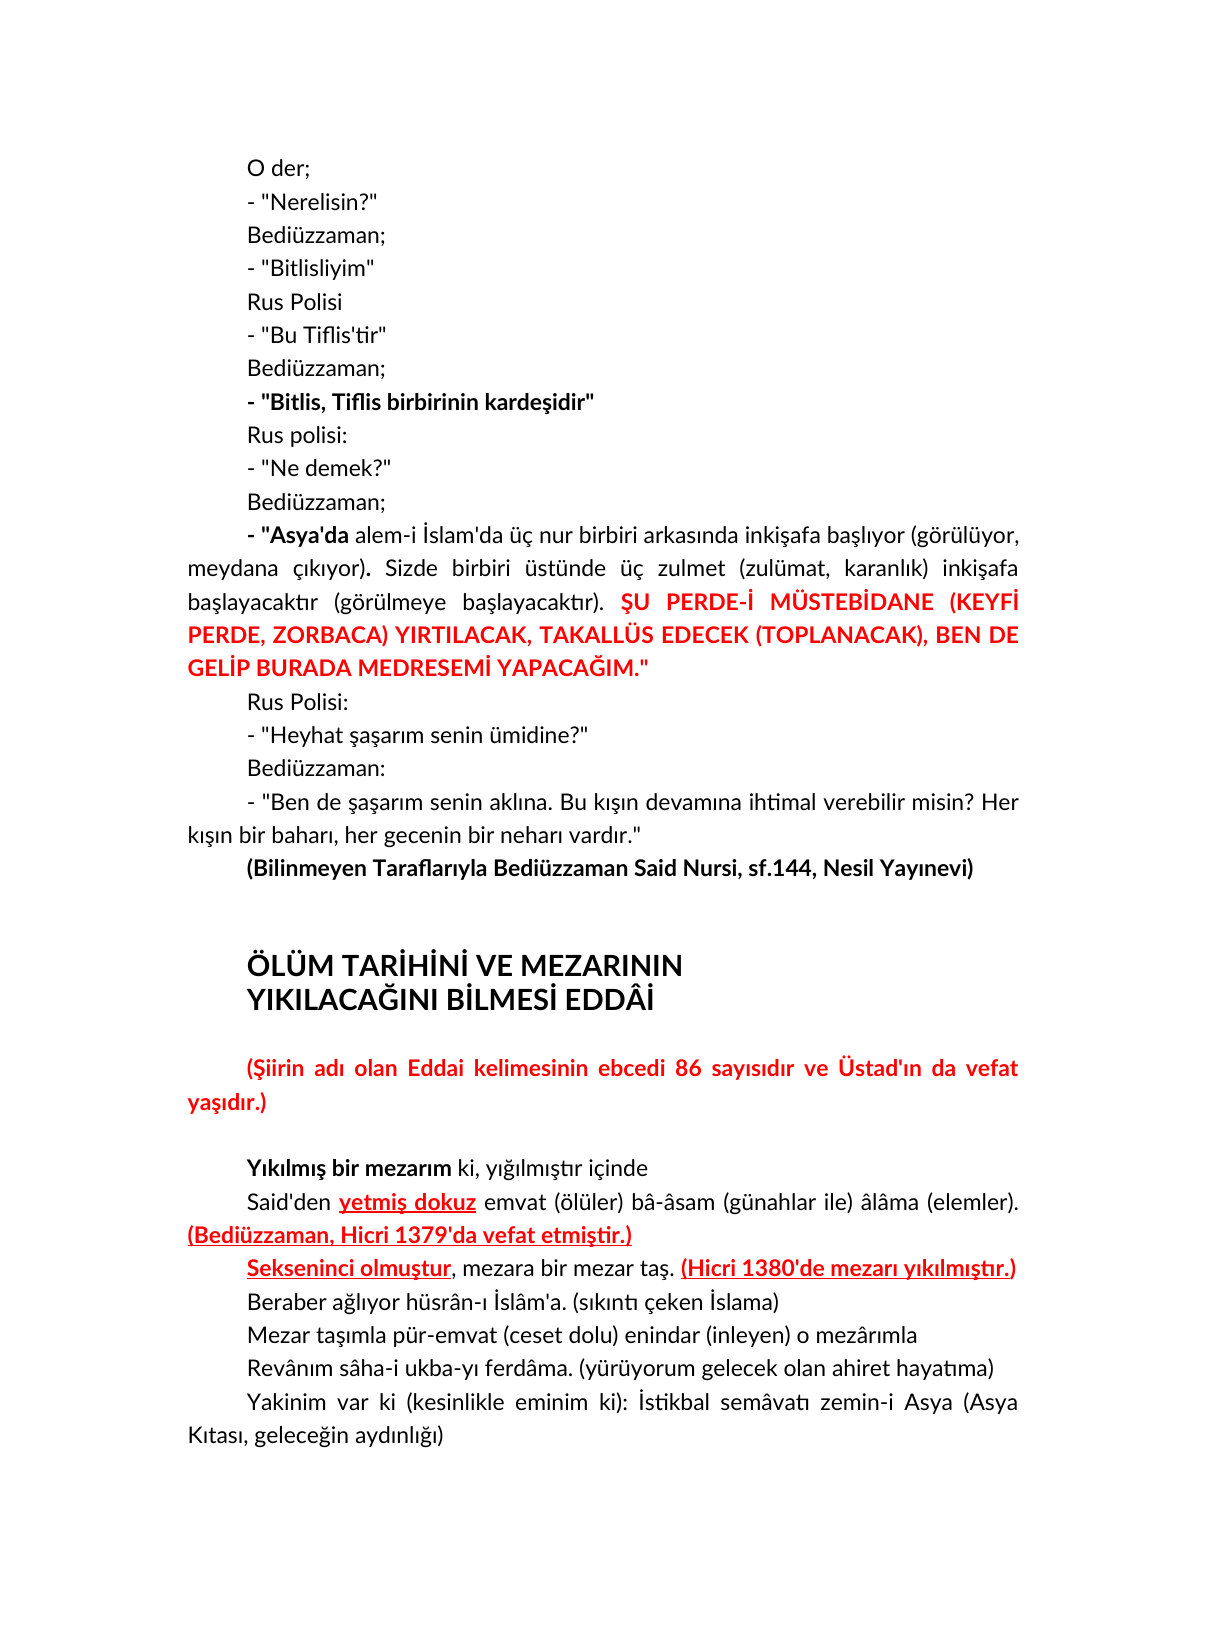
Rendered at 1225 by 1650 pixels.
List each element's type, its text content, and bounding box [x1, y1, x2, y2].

text Rus Polisi: [187, 683, 1020, 717]
text Beraber ağlıyor hüsrân-ı İslâm'a. (sıkıntı çeken İslama) [187, 1283, 1020, 1317]
text (Şiirin adı olan Eddai kelimesinin ebcedi 86 sayısıdır ve Üstad'ın da vefat yaşıdır.) [187, 1050, 1020, 1117]
text Bediüzzaman: [187, 750, 1020, 783]
text (Bilinmeyen Taraflarıyla Bediüzzaman Said Nursi, sf.144, Nesil Yayınevi) [187, 850, 1020, 883]
text Bediüzzaman; [187, 350, 1020, 383]
text - "Ne demek?" [187, 450, 1020, 483]
text Bediüzzaman; [187, 217, 1020, 250]
text Mezar taşımla pür-emvat (ceset dolu) enindar (inleyen) o mezârımla [187, 1317, 1020, 1350]
text - "Ben de şaşarım senin aklına. Bu kışın devamına ihtimal verebilir misin? Her kışın bir baharı, her gecenin bir neharı vardır." [187, 783, 1020, 850]
text - "Heyhat şaşarım senin ümidine?" [187, 717, 1020, 750]
text Yıkılmış bir mezarım ki, yığılmıştır içinde [187, 1150, 1020, 1183]
text - "Asya'da alem-i İslam'da üç nur birbiri arkasında inkişafa başlıyor (görülüyor, meydana çıkıyor). Sizde birbiri üstünde üç zulmet (zulümat, karanlık) inkişafa başlayacaktır (görülmeye başlayacaktır). ŞU PERDE-İ MÜSTEBİDANE (KEYFİ PERDE, ZORBACA) YIRTILACAK, TAKALLÜS EDECEK (TOPLANACAK), BEN DE GELİP BURADA MEDRESEMİ YAPACAĞIM." [187, 517, 1020, 683]
text Revânım sâha-i ukba-yı ferdâma. (yürüyorum gelecek olan ahiret hayatıma) [187, 1350, 1020, 1383]
text - "Nerelisin?" [187, 183, 1020, 217]
text Said'den yetmiş dokuz emvat (ölüler) bâ-âsam (günahlar ile) âlâma (elemler). (Bediüzzaman, Hicri 1379'da vefat etmiştir.) [187, 1183, 1020, 1250]
text - "Bu Tiflis'tir" [187, 317, 1020, 350]
text Rus Polisi [187, 283, 1020, 317]
text Sekseninci olmuştur, mezara bir mezar taş. (Hicri 1380'de mezarı yıkılmıştır.) [187, 1250, 1020, 1283]
text Rus polisi: [187, 417, 1020, 450]
text ÖLÜM TARİHİNİ VE MEZARININ [187, 950, 1020, 983]
text Yakinim var ki (kesinlikle eminim ki): İstikbal semâvatı zemin-i Asya (Asya Kıtası, geleceğin aydınlığı) [187, 1383, 1020, 1450]
text Bediüzzaman; [187, 483, 1020, 517]
text YIKILACAĞINI BİLMESİ EDDÂİ [187, 983, 1020, 1017]
text - "Bitlis, Tiflis birbirinin kardeşidir" [187, 383, 1020, 417]
text - "Bitlisliyim" [187, 250, 1020, 283]
text O der; [187, 150, 1020, 183]
